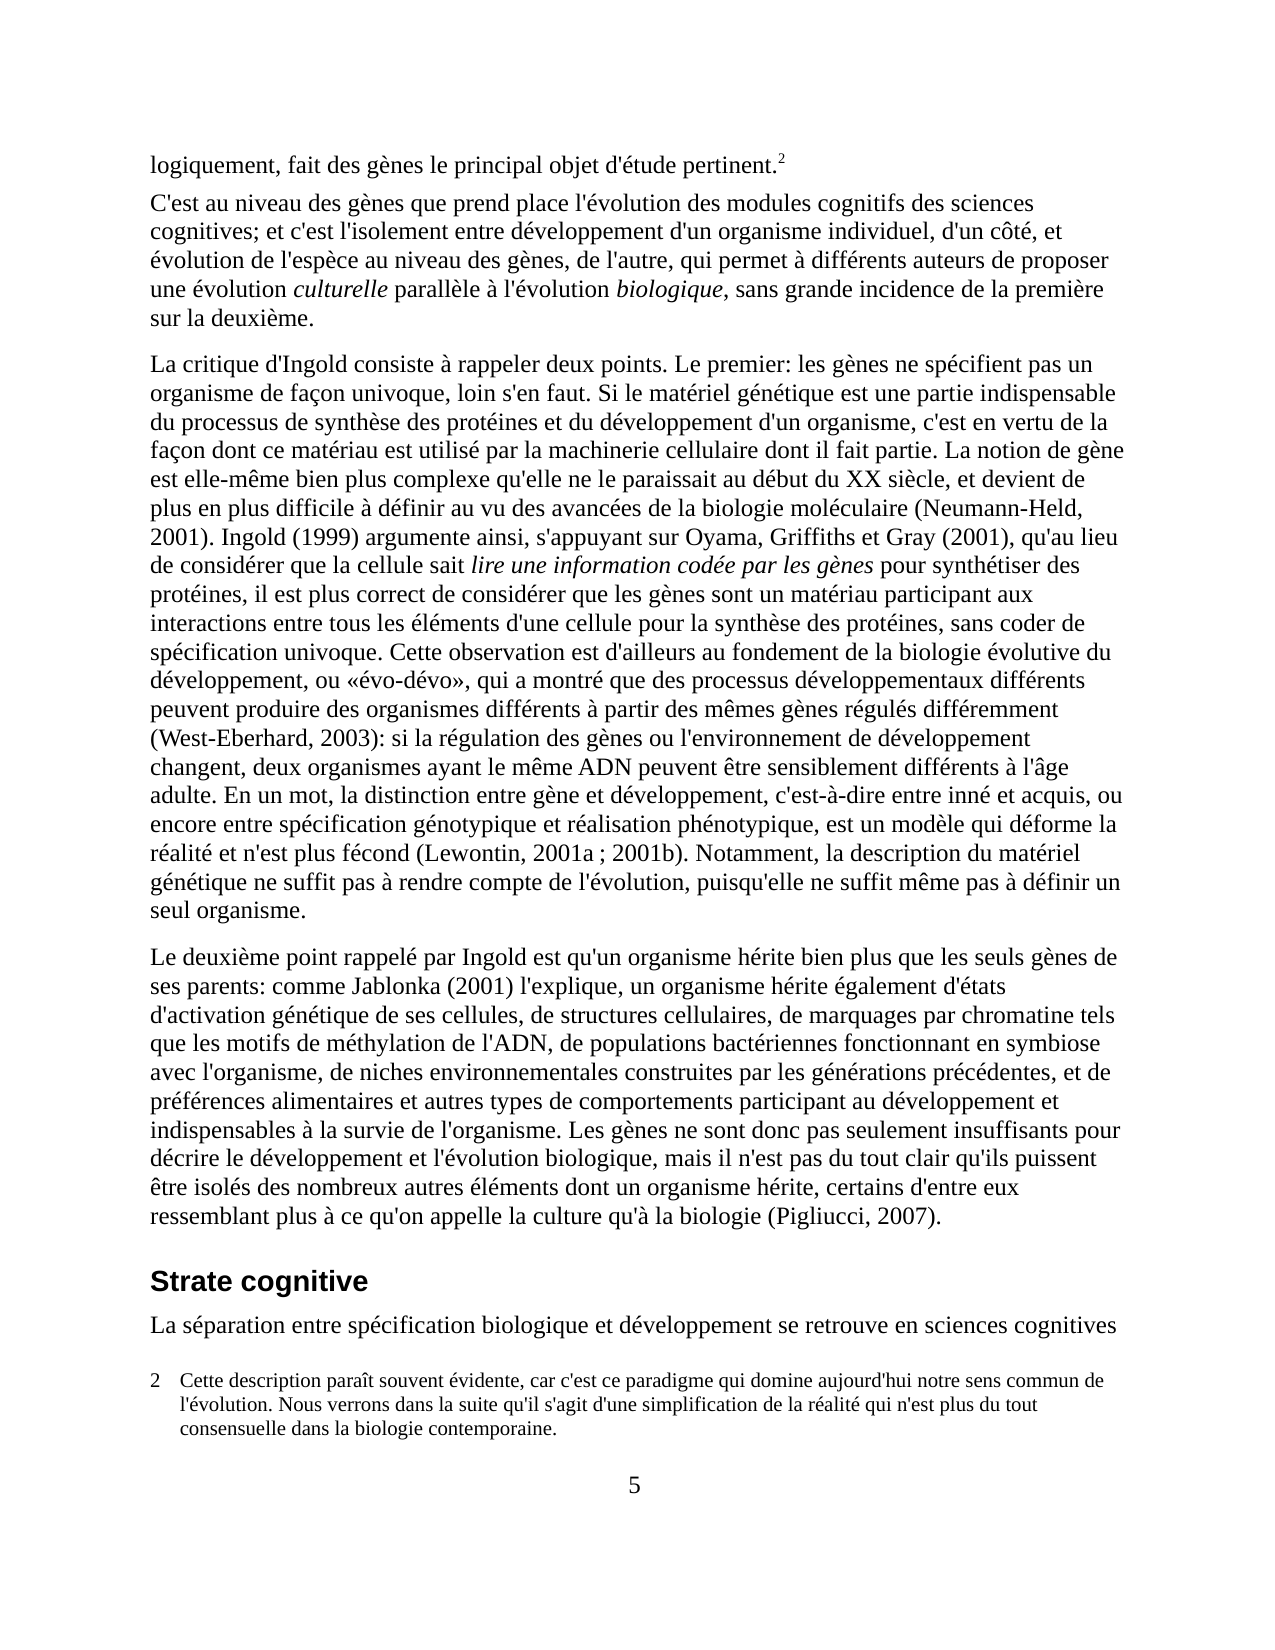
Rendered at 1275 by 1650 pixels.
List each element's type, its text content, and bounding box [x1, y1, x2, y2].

subtitle Strate cognitive [150, 1264, 1125, 1297]
text La critique d'Ingold consiste à rappeler deux points. Le premier: les gènes ne spécifient pas un organisme de façon univoque, loin s'en faut. Si le matériel génétique est une partie indispensable du processus de synthèse des protéines et du développement d'un organisme, c'est en vertu de la façon dont ce matériau est utilisé par la machinerie cellulaire dont il fait partie. La notion de gène est elle-même bien plus complexe qu'elle ne le paraissait au début du XX siècle, et devient de plus en plus difficile à définir au vu des avancées de la biologie moléculaire (Neumann-Held, 2001). Ingold (1999) argumente ainsi, s'appuyant sur Oyama, Griffiths et Gray (2001), qu'au lieu de considérer que la cellule sait lire une information codée par les gènes pour synthétiser des protéines, il est plus correct de considérer que les gènes sont un matériau participant aux interactions entre tous les éléments d'une cellule pour la synthèse des protéines, sans coder de spécification univoque. Cette observation est d'ailleurs au fondement de la biologie évolutive du développement, ou «évo-dévo», qui a montré que des processus développementaux différents peuvent produire des organismes différents à partir des mêmes gènes régulés différemment (West-Eberhard, 2003): si la régulation des gènes ou l'environnement de développement changent, deux organismes ayant le même ADN peuvent être sensiblement différents à l'âge adulte. En un mot, la distinction entre gène et développement, c'est-à-dire entre inné et acquis, ou encore entre spécification génotypique et réalisation phénotypique, est un modèle qui déforme la réalité et n'est plus fécond (Lewontin, 2001a ; 2001b). Notamment, la description du matériel génétique ne suffit pas à rendre compte de l'évolution, puisqu'elle ne suffit même pas à définir un seul organisme. [150, 349, 1125, 924]
text logiquement, fait des gènes le principal objet d'étude pertinent. [150, 150, 1125, 179]
text La séparation entre spécification biologique et développement se retrouve en sciences cognitives [150, 1310, 1125, 1338]
text Cette description paraît souvent évidente, car c'est ce paradigme qui domine aujourd'hui notre sens commun de l'évolution. Nous verrons dans la suite qu'il s'agit d'une simplification de la réalité qui n'est plus du tout consensuelle dans la biologie contemporaine. [150, 1368, 1125, 1440]
text Le deuxième point rappelé par Ingold est qu'un organisme hérite bien plus que les seuls gènes de ses parents: comme Jablonka (2001) l'explique, un organisme hérite également d'états d'activation génétique de ses cellules, de structures cellulaires, de marquages par chromatine tels que les motifs de méthylation de l'ADN, de populations bactériennes fonctionnant en symbiose avec l'organisme, de niches environnementales construites par les générations précédentes, et de préférences alimentaires et autres types de comportements participant au développement et indispensables à la survie de l'organisme. Les gènes ne sont donc pas seulement insuffisants pour décrire le développement et l'évolution biologique, mais il n'est pas du tout clair qu'ils puissent être isolés des nombreux autres éléments dont un organisme hérite, certains d'entre eux ressemblant plus à ce qu'on appelle la culture qu'à la biologie (Pigliucci, 2007). [150, 942, 1125, 1230]
text C'est au niveau des gènes que prend place l'évolution des modules cognitifs des sciences cognitives; et c'est l'isolement entre développement d'un organisme individuel, d'un côté, et évolution de l'espèce au niveau des gènes, de l'autre, qui permet à différents auteurs de proposer une évolution culturelle parallèle à l'évolution biologique, sans grande incidence de la première sur la deuxième. [150, 188, 1125, 331]
